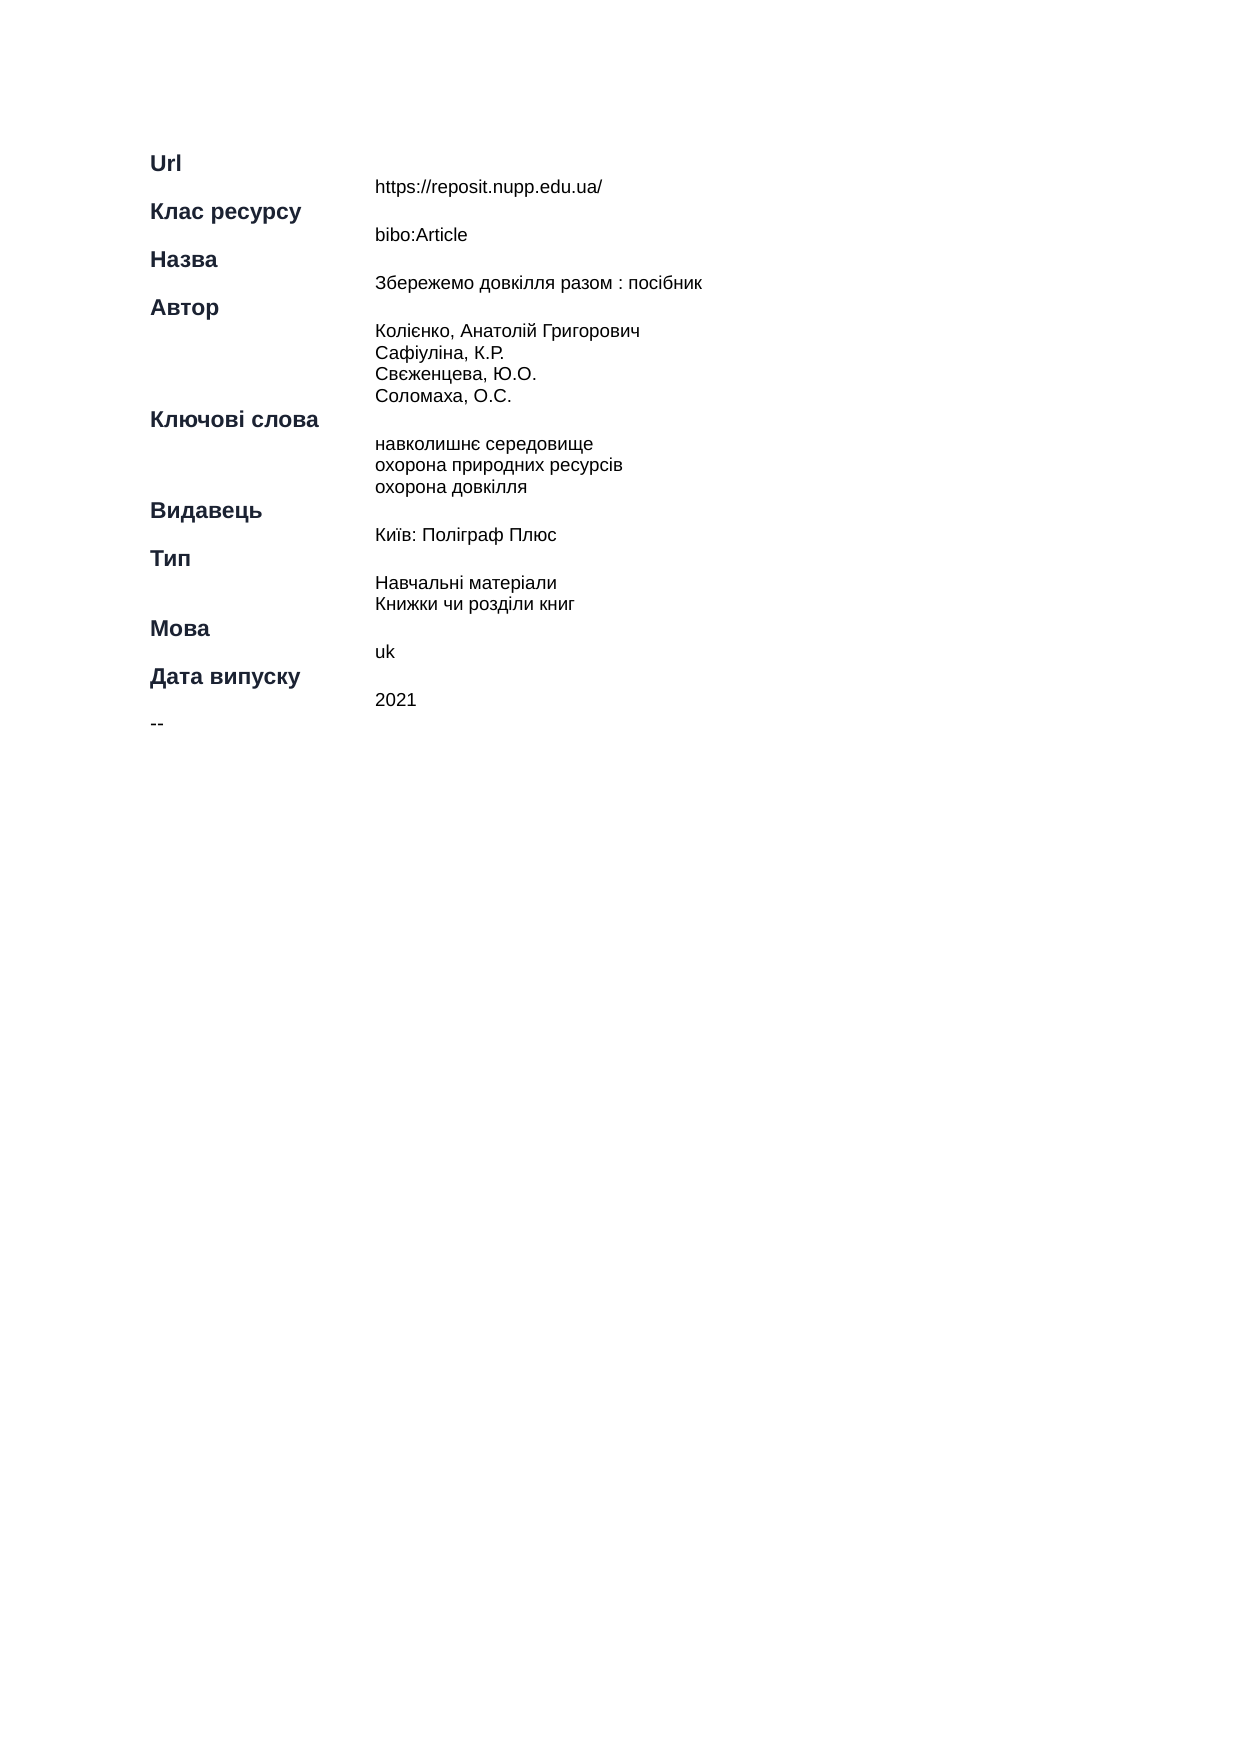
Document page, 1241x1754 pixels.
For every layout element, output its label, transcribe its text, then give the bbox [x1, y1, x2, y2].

text Дата випуску [150, 663, 1090, 689]
text охорона довкілля [375, 476, 1090, 497]
text bibo:Article [375, 224, 1090, 246]
text Сафіуліна, К.Р. [375, 342, 1090, 363]
text Збережемо довкілля разом : посібник [375, 272, 1090, 294]
text навколишнє середовище [375, 433, 1090, 454]
text Колієнко, Анатолій Григорович [375, 320, 1090, 342]
text Видавець [150, 497, 1090, 524]
text Київ: Поліграф Плюс [375, 524, 1090, 545]
text -- [150, 711, 1090, 734]
text Url [150, 150, 1090, 176]
text охорона природних ресурсів [375, 454, 1090, 476]
text 2021 [375, 689, 1090, 711]
text Назва [150, 246, 1090, 272]
text Ключові слова [150, 406, 1090, 433]
text Книжки чи розділи книг [375, 593, 1090, 615]
text Свєженцева, Ю.О. [375, 363, 1090, 385]
text https://reposit.nupp.edu.ua/ [375, 176, 1090, 198]
text Соломаха, О.С. [375, 385, 1090, 406]
text Автор [150, 294, 1090, 320]
text Навчальні матеріали [375, 572, 1090, 593]
text Тип [150, 545, 1090, 572]
text uk [375, 641, 1090, 663]
text Клас ресурсу [150, 198, 1090, 224]
text Мова [150, 615, 1090, 641]
